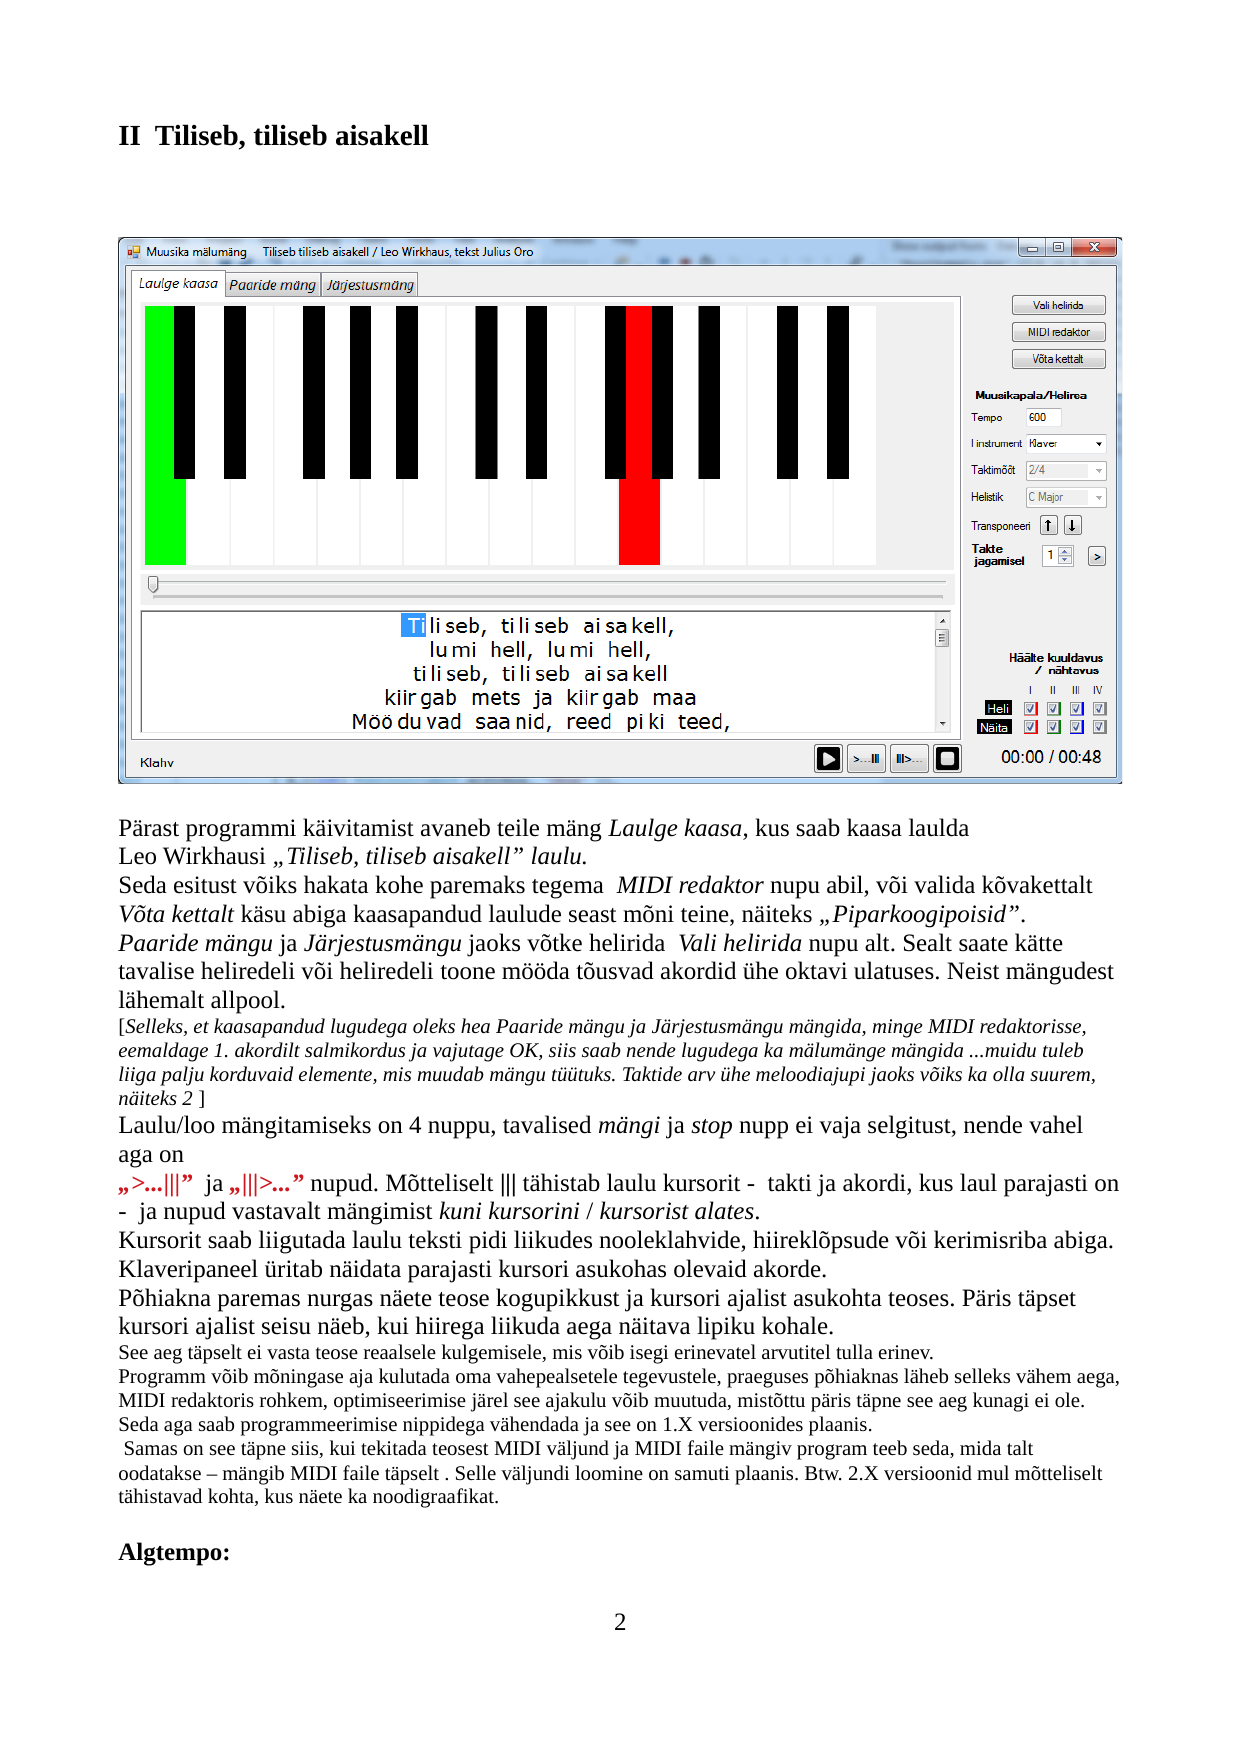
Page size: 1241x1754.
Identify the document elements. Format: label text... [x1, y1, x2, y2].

picture [118, 237, 1123, 784]
text Laulu/loo mängitamiseks on 4 nuppu, tavalised mängi ja stop nupp ei vaja selgitust, nende vahel aga on [118, 1110, 1122, 1168]
text Pärast programmi käivitamist avaneb teile mäng Laulge kaasa, kus saab kaasa laulda Leo Wirkhausi „Tiliseb, tiliseb aisakell” laulu. Seda esitust võiks hakata kohe paremaks tegema MIDI redaktor nupu abil, või valida kõvakettalt Võta kettalt käsu abiga kaasapandud laulude seast mõni teine, näiteks „Piparkoogipoisid”. [118, 813, 1122, 928]
text II Tiliseb, tiliseb aisakell [118, 118, 1122, 152]
text Paaride mängu ja Järjestusmängu jaoks võtke helirida Vali helirida nupu alt. Sealt saate kätte tavalise heliredeli või heliredeli toone mööda tõusvad akordid ühe oktavi ulatuses. Neist mängudest lähemalt allpool. [Selleks, et kaasapandud lugudega oleks hea Paaride mängu ja Järjestusmängu mängida, minge MIDI redaktorisse, eemaldage 1. akordilt salmikordus ja vajutage OK, siis saab nende lugudega ka mälumänge mängida ...muidu tuleb liiga palju korduvaid elemente, mis muudab mängu tüütuks. Taktide arv ühe meloodiajupi jaoks võiks ka olla suurem, näiteks 2 ] [118, 928, 1122, 1110]
text „>...|||” ja „|||>...” nupud. Mõtteliselt ||| tähistab laulu kursorit - takti ja akordi, kus laul parajasti on - ja nupud vastavalt mängimist kuni kursorini / kursorist alates. Kursorit saab liigutada laulu teksti pidi liikudes nooleklahvide, hiireklõpsude või kerimisriba abiga. Klaveripaneel üritab näidata parajasti kursori asukohas olevaid akorde. Põhiakna paremas nurgas näete teose kogupikkust ja kursori ajalist asukohta teoses. Päris täpset kursori ajalist seisu näeb, kui hiirega liikuda aega näitava lipiku kohale. See aeg täpselt ei vasta teose reaalsele kulgemisele, mis võib isegi erinevatel arvutitel tulla erinev. Programm võib mõningase aja kulutada oma vahepealsetele tegevustele, praeguses põhiaknas läheb selleks vähem aega, MIDI redaktoris rohkem, optimiseerimise järel see ajakulu võib muutuda, mistõttu päris täpne see aeg kunagi ei ole. Seda aga saab programmeerimise nippidega vähendada ja see on 1.X versioonides plaanis. Samas on see täpne siis, kui tekitada teosest MIDI väljund ja MIDI faile mängiv program teeb seda, mida talt oodatakse – mängib MIDI faile täpselt . Selle väljundi loomine on samuti plaanis. Btw. 2.X versioonid mul mõtteliselt tähistavad kohta, kus näete ka noodigraafikat. [118, 1168, 1122, 1508]
text Algtempo: [118, 1508, 1122, 1566]
